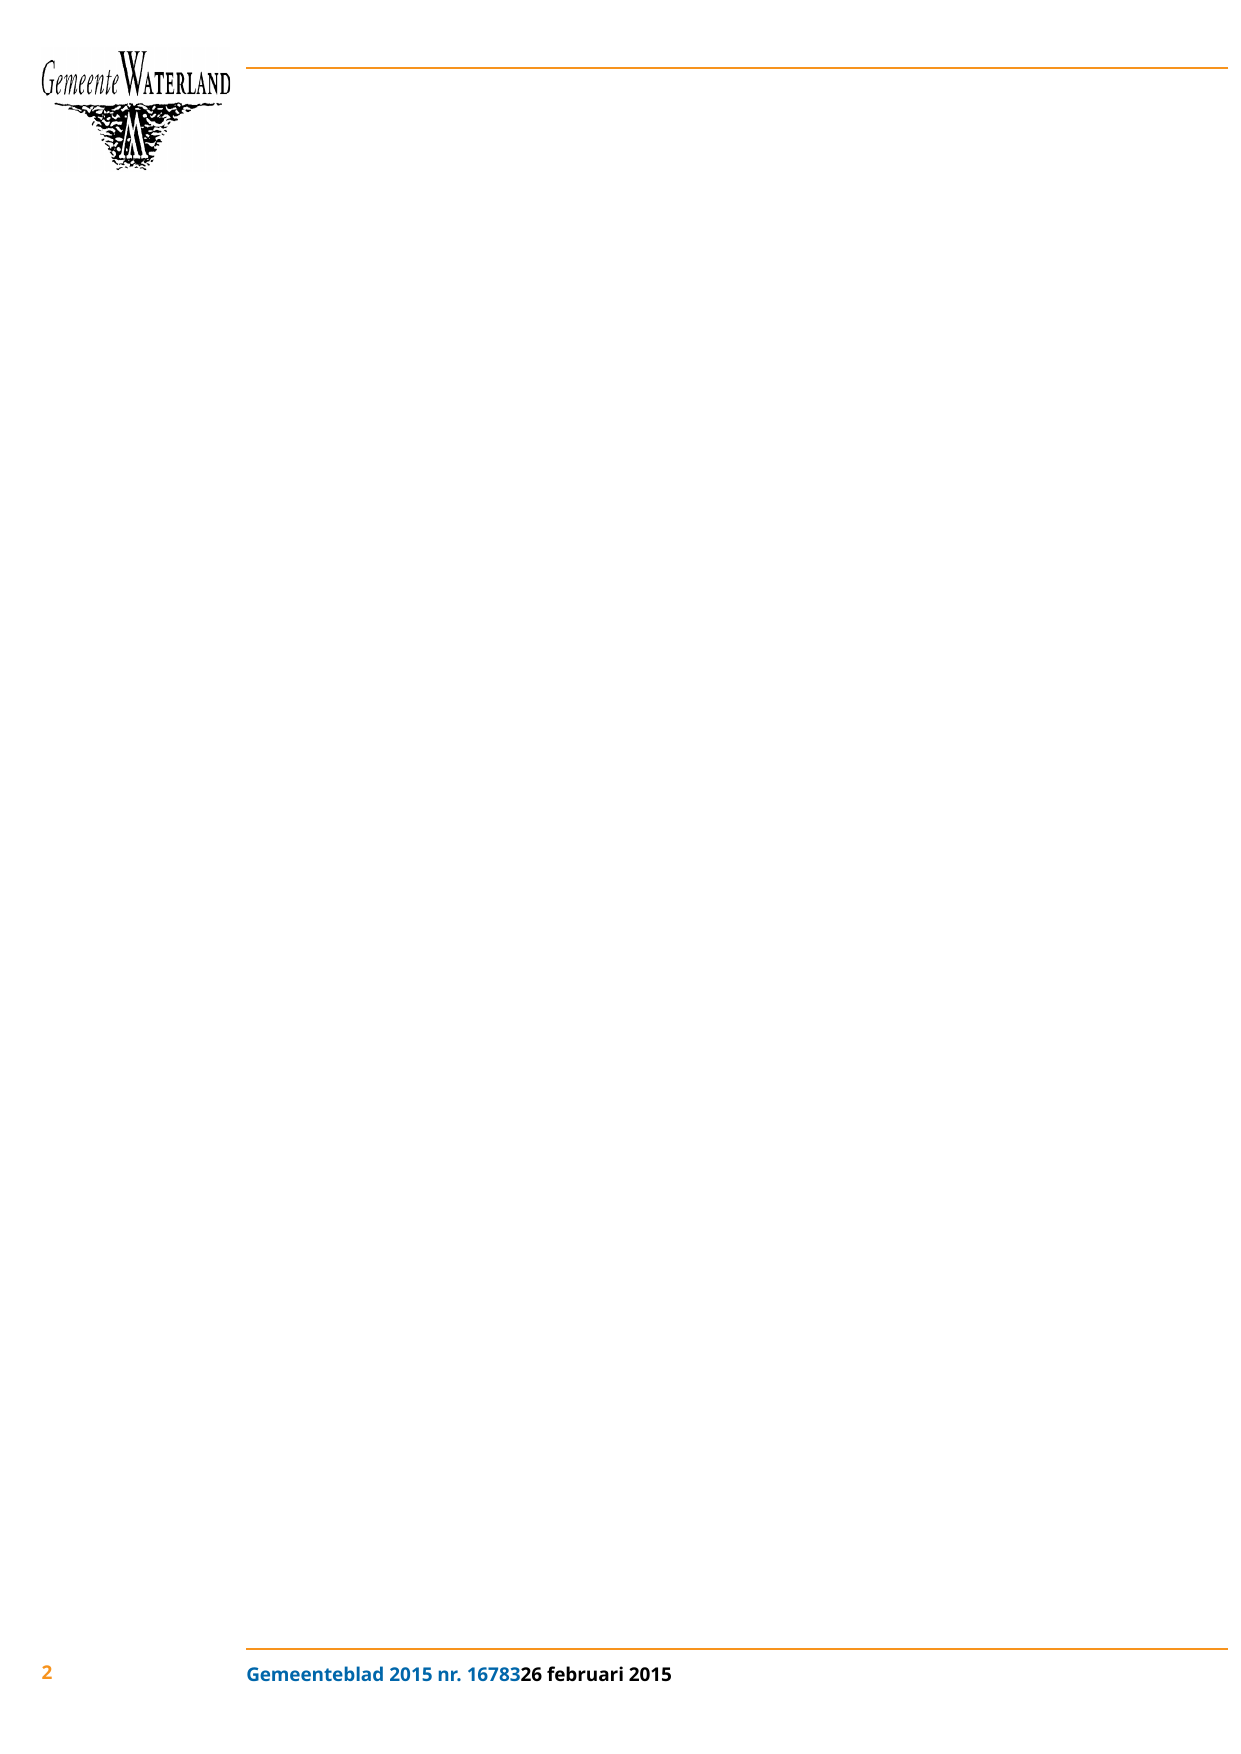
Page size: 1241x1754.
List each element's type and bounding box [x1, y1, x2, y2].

picture [41, 47, 231, 172]
